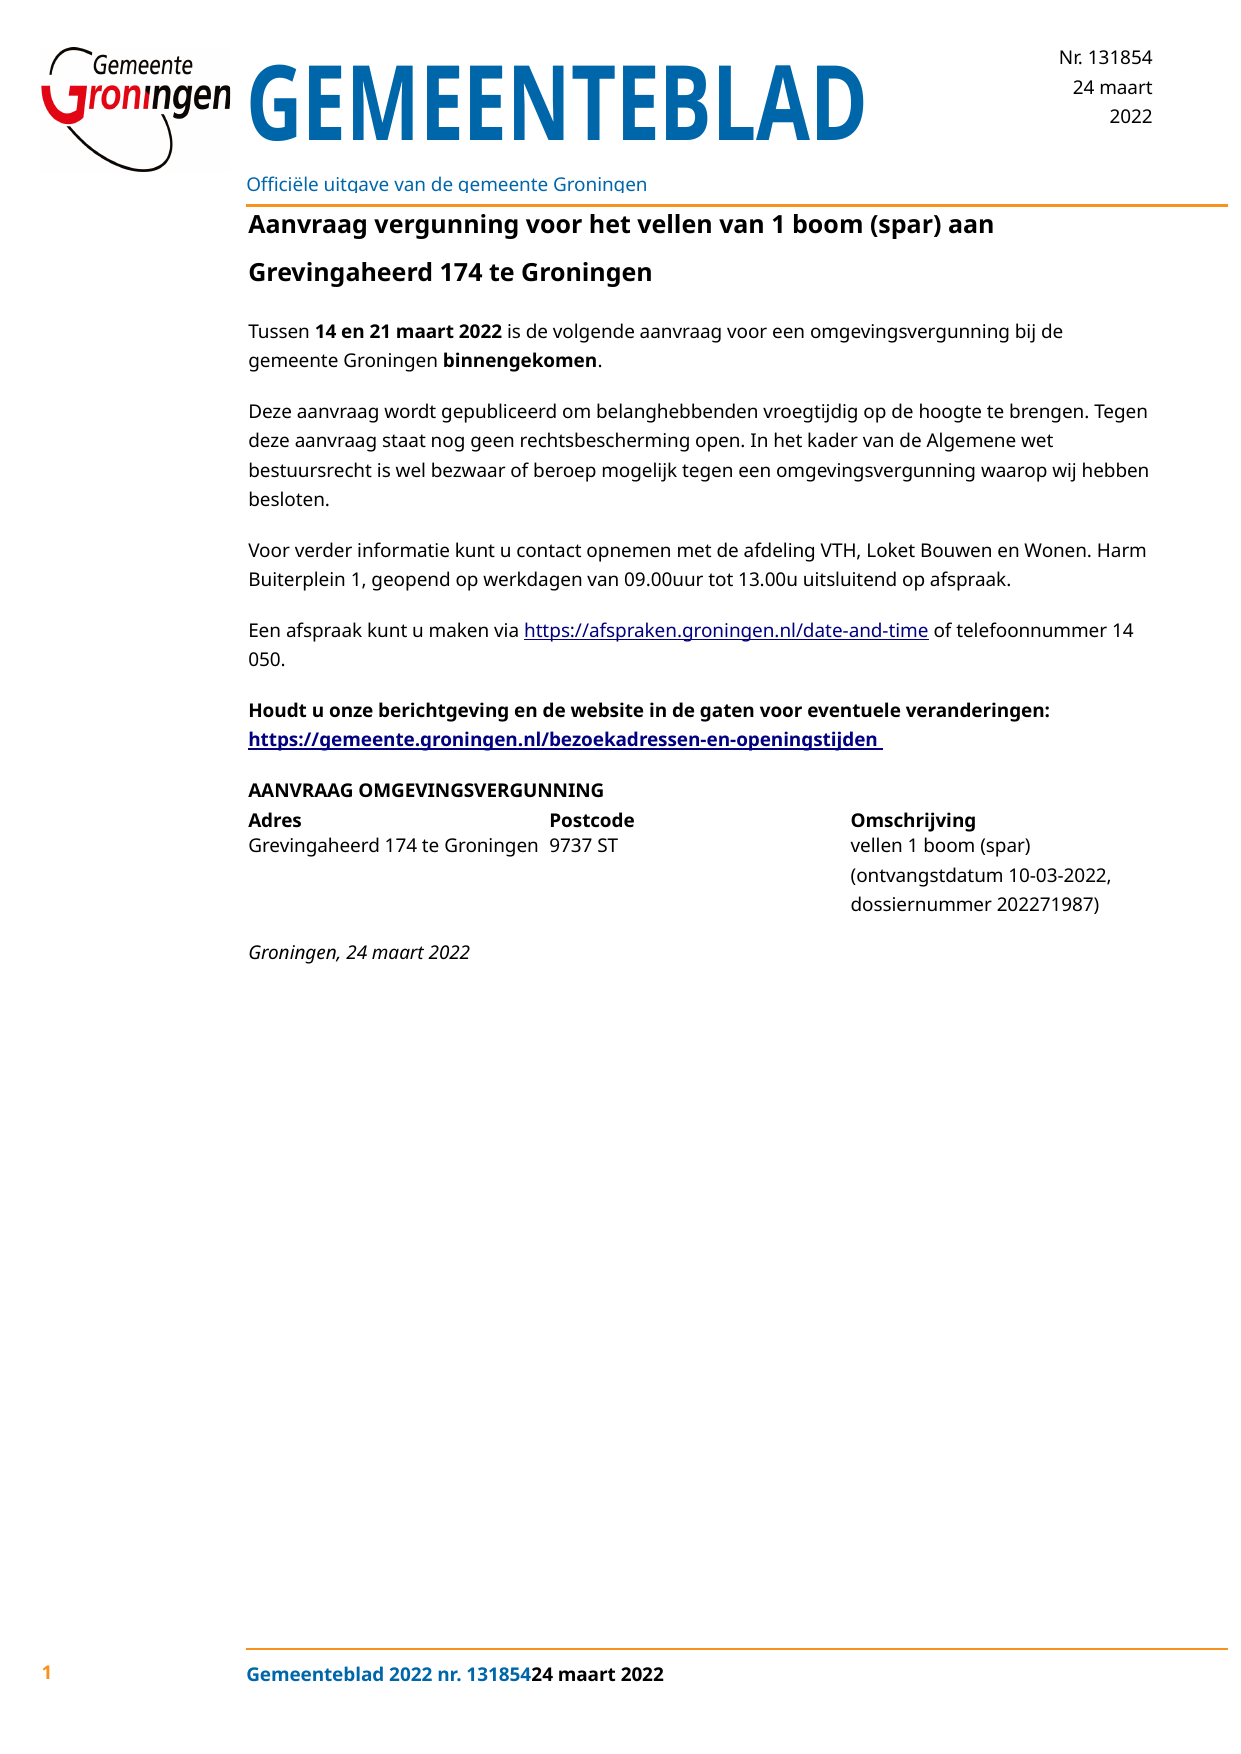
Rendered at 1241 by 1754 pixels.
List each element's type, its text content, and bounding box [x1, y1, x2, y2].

text Deze aanvraag wordt gepubliceerd om belanghebbenden vroegtijdig op de hoogte te brengen. Tegen deze aanvraag staat nog geen rechtsbescherming open. In het kader van de Algemene wet bestuursrecht is wel bezwaar of beroep mogelijk tegen een omgevingsvergunning waarop wij hebben besloten. [248, 398, 1152, 512]
text Voor verder informatie kunt u contact opnemen met de afdeling VTH, Loket Bouwen en Wonen. Harm Buiterplein 1, geopend op werkdagen van 09.00uur tot 13.00u uitsluitend op afspraak. [248, 537, 1152, 592]
text Houdt u onze berichtgeving en de website in de gaten voor eventuele veranderingen: https://gemeente.groningen.nl/bezoekadressen-en-openingstijden [248, 697, 1152, 752]
text Een afspraak kunt u maken via https://afspraken.groningen.nl/date-and-time of telefoonnummer 14 050. [248, 617, 1152, 672]
picture [41, 47, 231, 172]
table_header Omschrijving [850, 807, 1152, 832]
table_cell Grevingaheerd 174 te Groningen [248, 833, 549, 917]
table_header Postcode [549, 807, 850, 832]
table_cell vellen 1 boom (spar) (ontvangstdatum 10-03-2022, dossiernummer 202271987) [850, 833, 1152, 917]
text AANVRAAG OMGEVINGSVERGUNNING [248, 777, 1152, 803]
table_cell 9737 ST [549, 833, 850, 917]
text Tussen 14 en 21 maart 2022 is de volgende aanvraag voor een omgevingsvergunning bij de gemeente Groningen binnengekomen. [248, 318, 1152, 373]
table_header Adres [248, 807, 549, 832]
text Aanvraag vergunning voor het vellen van 1 boom (spar) aan Grevingaheerd 174 te Groningen [248, 207, 1152, 288]
text Groningen, 24 maart 2022 [248, 939, 1152, 964]
